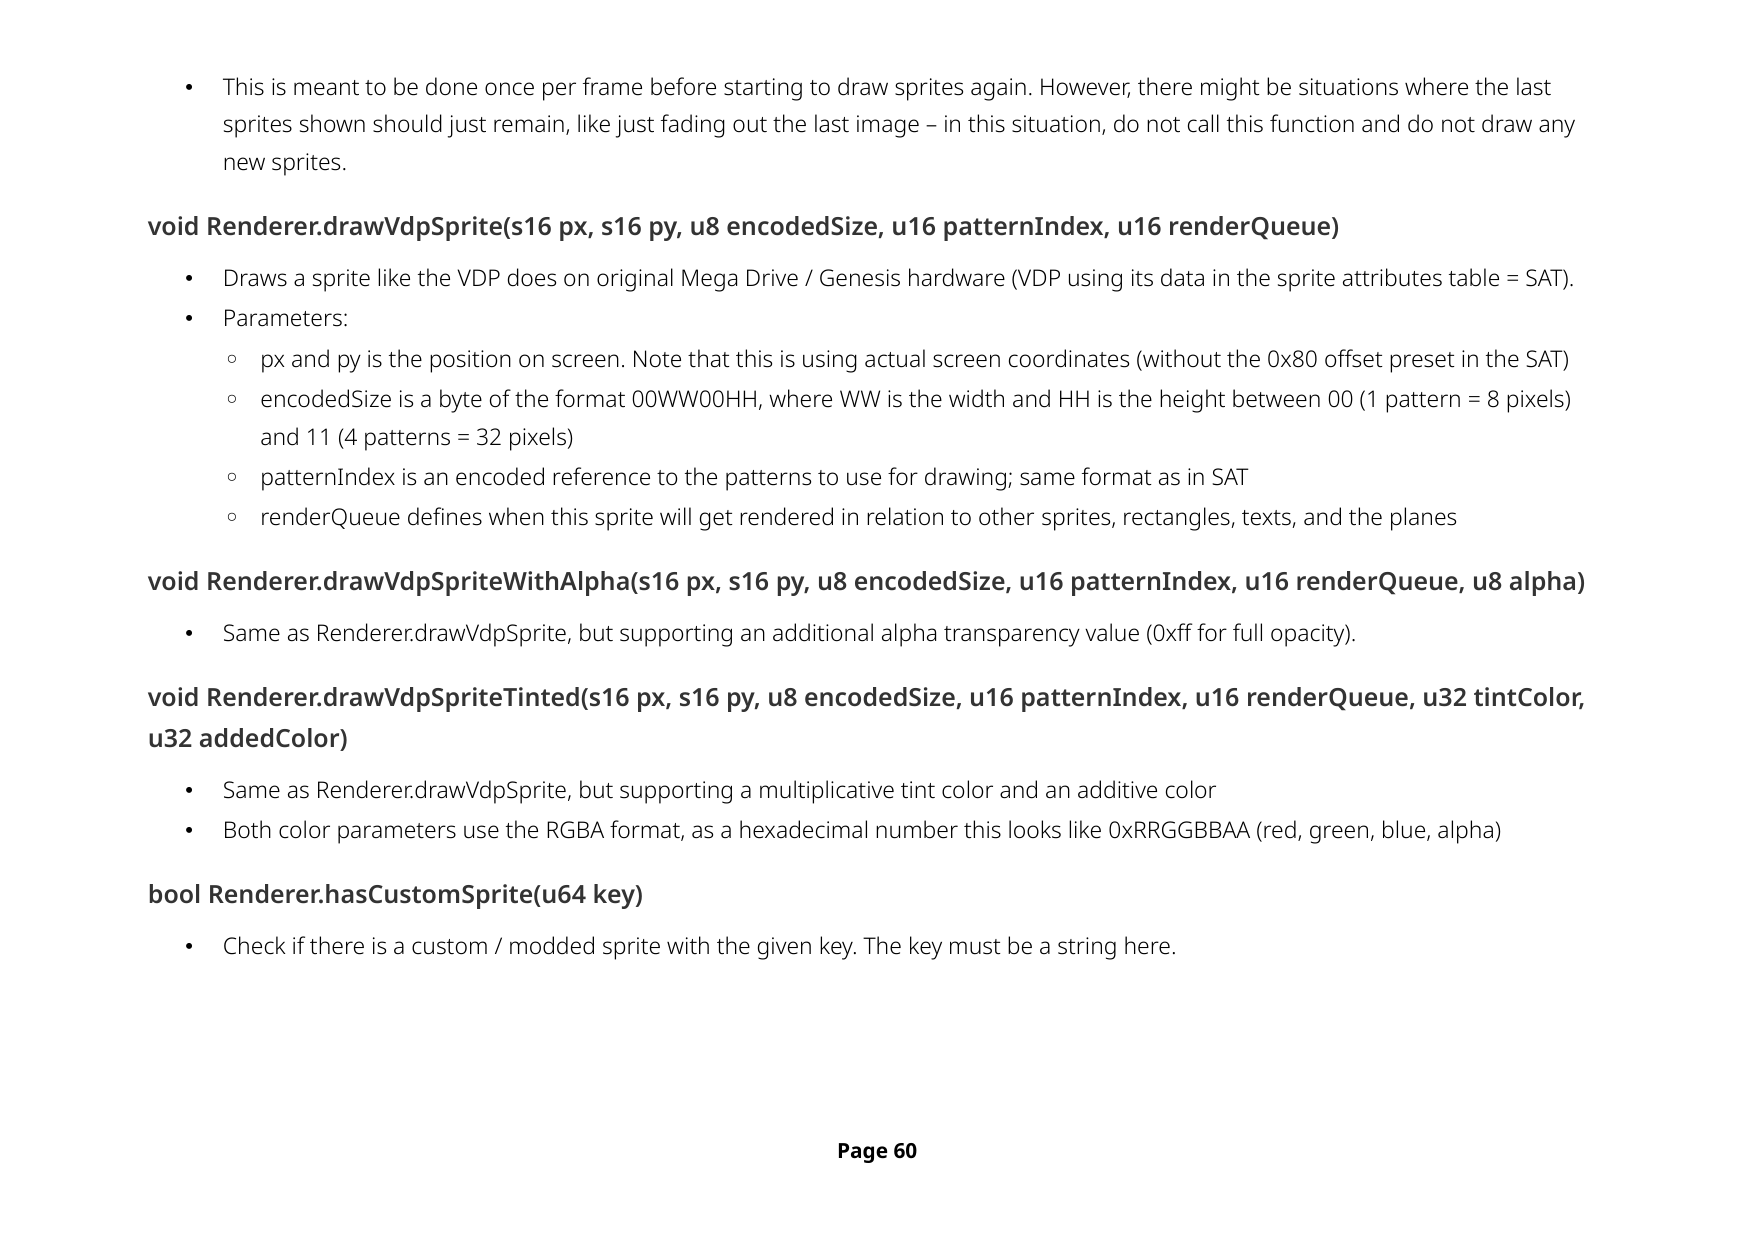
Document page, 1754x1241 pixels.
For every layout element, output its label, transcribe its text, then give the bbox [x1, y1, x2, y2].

list px and py is the position on screen. Note that this is using actual screen coordinates (without the 0x80 offset preset in the SAT) [223, 342, 1606, 374]
list Same as Renderer.drawVdpSprite, but supporting an additional alpha transparency value (0xff for full opacity). [185, 617, 1606, 648]
list patternIndex is an encoded reference to the patterns to use for drawing; same format as in SAT [223, 461, 1606, 492]
list Draws a sprite like the VDP does on original Mega Drive / Genesis hardware (VDP using its data in the sprite attributes table = SAT). [185, 262, 1606, 293]
list renderQueue defines when this sprite will get rendered in relation to other sprites, rectangles, texts, and the planes [223, 501, 1606, 532]
list This is meant to be done once per frame before starting to draw sprites again. However, there might be situations where the last sprites shown should just remain, like just fading out the last image – in this situation, do not call this function and do not draw any new sprites. [185, 71, 1606, 177]
list encodedSize is a byte of the format 00WW00HH, where WW is the width and HH is the height between 00 (1 pattern = 8 pixels) and 11 (4 patterns = 32 pixels) [223, 383, 1606, 452]
list Both color parameters use the RGBA format, as a hexadecimal number this looks like 0xRRGGBBAA (red, green, blue, alpha) [185, 814, 1606, 845]
list Check if there is a custom / modded sprite with the given key. The key must be a string here. [185, 930, 1606, 961]
subtitle void Renderer.drawVdpSpriteTinted(s16 px, s16 py, u8 encodedSize, u16 patternIndex, u16 renderQueue, u32 tintColor, u32 addedColor) [148, 679, 1606, 754]
list Parameters: [185, 302, 1606, 333]
subtitle bool Renderer.hasCustomSprite(u64 key) [148, 877, 1606, 911]
subtitle void Renderer.drawVdpSpriteWithAlpha(s16 px, s16 py, u8 encodedSize, u16 patternIndex, u16 renderQueue, u8 alpha) [148, 564, 1606, 598]
list Same as Renderer.drawVdpSprite, but supporting a multiplicative tint color and an additive color [185, 774, 1606, 805]
subtitle void Renderer.drawVdpSprite(s16 px, s16 py, u8 encodedSize, u16 patternIndex, u16 renderQueue) [148, 208, 1606, 242]
